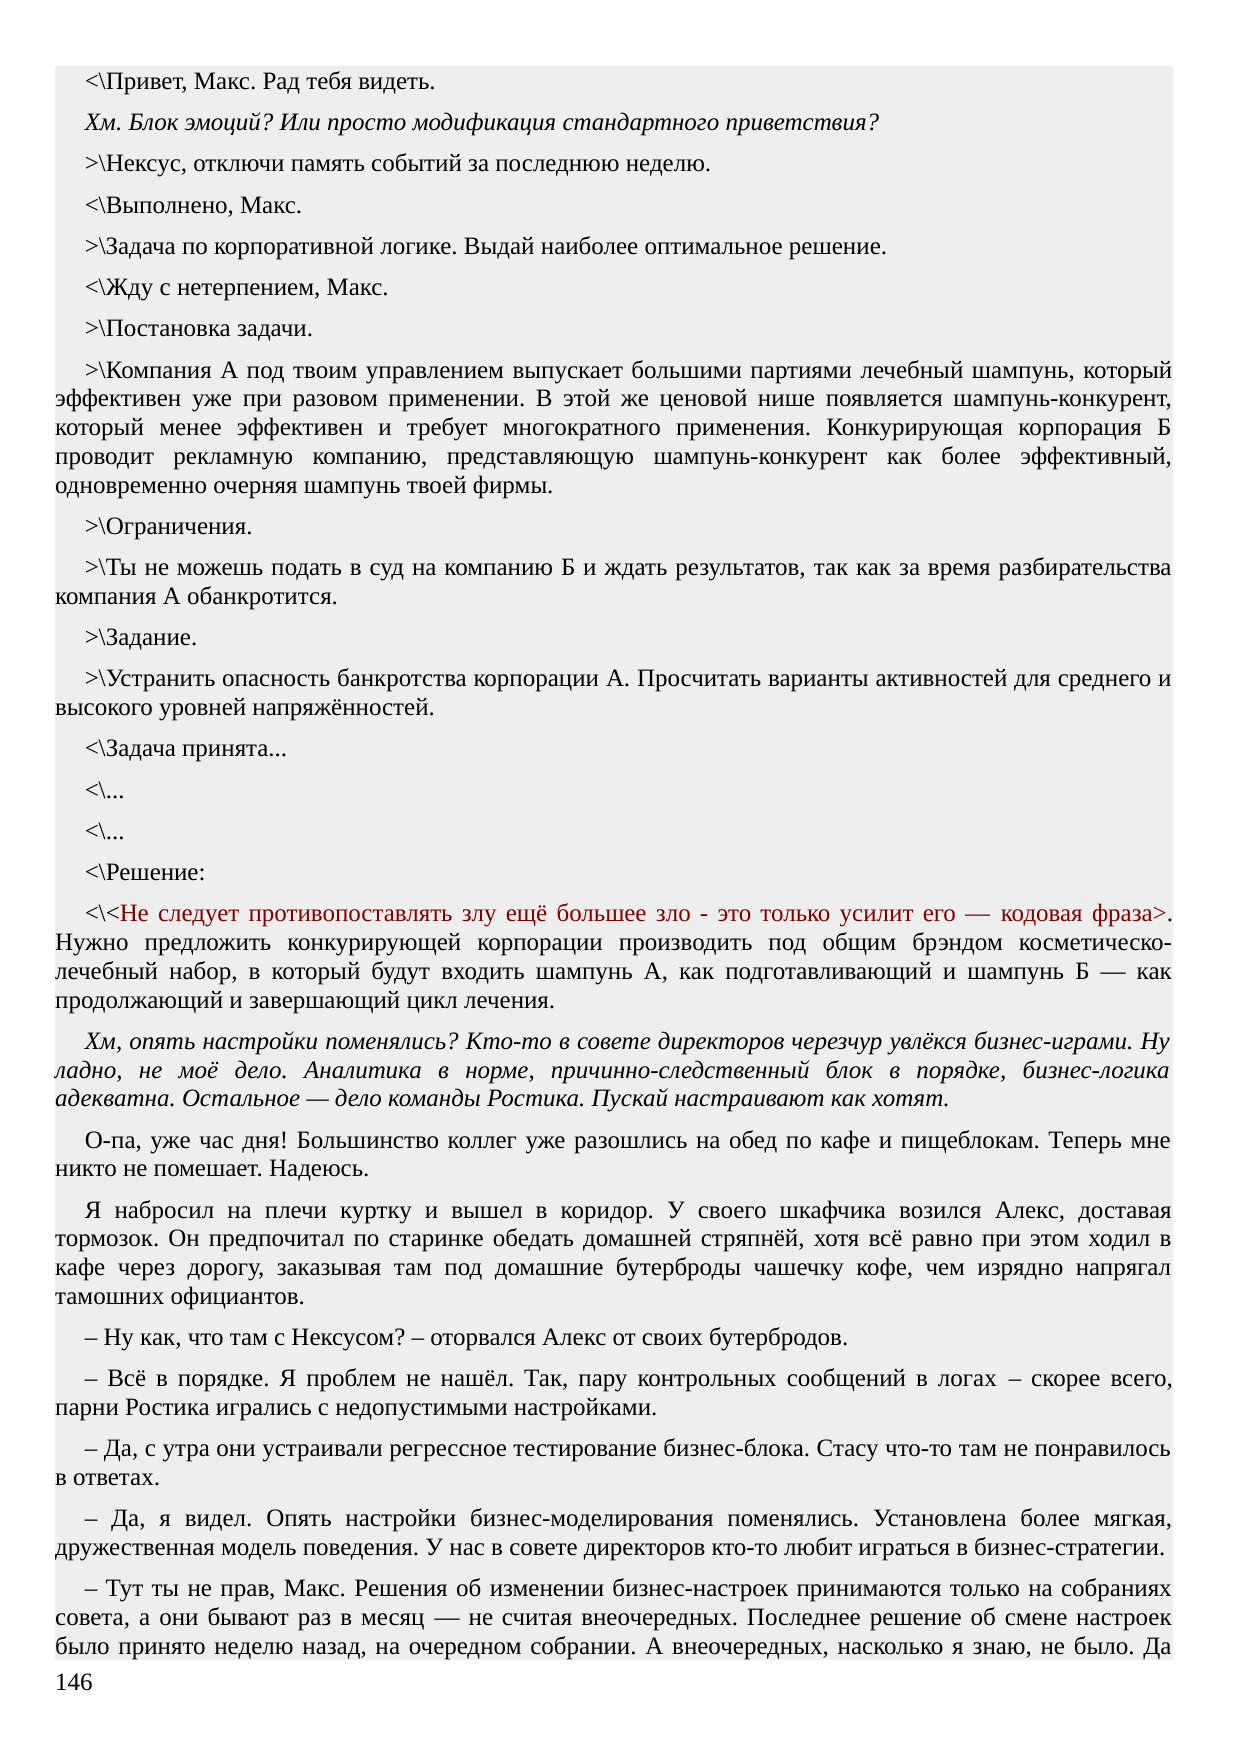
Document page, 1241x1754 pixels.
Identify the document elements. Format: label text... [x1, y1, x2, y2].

text <\<Не следует противопоставлять злу ещё большее зло - это только усилит его — кодовая фраза>. Нужно предложить конкурирующей корпорации производить под общим брэндом косметическо-лечебный набор, в который будут входить шампунь А, как подготавливающий и шампунь Б — как продолжающий и завершающий цикл лечения. [55, 898, 1173, 1013]
text – Ну как, что там с Нексусом? – оторвался Алекс от своих бутербродов. [55, 1322, 1173, 1351]
text Я набросил на плечи куртку и вышел в коридор. У своего шкафчика возился Алекс, доставая тормозок. Он предпочитал по старинке обедать домашней стряпнёй, хотя всё равно при этом ходил в кафе через дорогу, заказывая там под домашние бутерброды чашечку кофе, чем изрядно напрягал тамошних официантов. [55, 1195, 1173, 1310]
text >\Постановка задачи. [55, 313, 1173, 342]
text <\Решение: [55, 857, 1173, 886]
text >\Нексус, отключи память событий за последнюю неделю. [55, 148, 1173, 177]
text >\Задание. [55, 622, 1173, 651]
text – Да, с утра они устраивали регрессное тестирование бизнес-блока. Стасу что-то там не понравилось в ответах. [55, 1433, 1173, 1491]
text <\Привет, Макс. Рад тебя видеть. [55, 66, 1173, 95]
text – Всё в порядке. Я проблем не нашёл. Так, пару контрольных сообщений в логах – скорее всего, парни Ростика игрались с недопустимыми настройками. [55, 1363, 1173, 1421]
text – Да, я видел. Опять настройки бизнес-моделирования поменялись. Установлена более мягкая, дружественная модель поведения. У нас в совете директоров кто-то любит играться в бизнес-стратегии. [55, 1503, 1173, 1561]
text >\Ограничения. [55, 511, 1173, 540]
text Хм. Блок эмоций? Или просто модификация стандартного приветствия? [55, 107, 1173, 136]
text >\Ты не можешь подать в суд на компанию Б и ждать результатов, так как за время разбирательства компания А обанкротится. [55, 552, 1173, 610]
text Хм, опять настройки поменялись? Кто-то в совете директоров черезчур увлёкся бизнес-играми. Ну ладно, не моё дело. Аналитика в норме, причинно-следственный блок в порядке, бизнес-логика адекватна. Остальное — дело команды Ростика. Пускай настраивают как хотят. [55, 1026, 1173, 1112]
text >\Задача по корпоративной логике. Выдай наиболее оптимальное решение. [55, 231, 1173, 260]
text >\Устранить опасность банкротства корпорации А. Просчитать варианты активностей для среднего и высокого уровней напряжённостей. [55, 663, 1173, 721]
text <\Выполнено, Макс. [55, 190, 1173, 218]
text О-па, уже час дня! Большинство коллег уже разошлись на обед по кафе и пищеблокам. Теперь мне никто не помешает. Надеюсь. [55, 1125, 1173, 1182]
text >\Компания А под твоим управлением выпускает большими партиями лечебный шампунь, который эффективен уже при разовом применении. В этой же ценовой нише появляется шампунь-конкурент, который менее эффективен и требует многократного применения. Конкурирующая корпорация Б проводит рекламную компанию, представляющую шампунь-конкурент как более эффективный, одновременно очерняя шампунь твоей фирмы. [55, 355, 1173, 498]
text <\... [55, 816, 1173, 845]
text <\... [55, 775, 1173, 803]
text – Тут ты не прав, Макс. Решения об изменении бизнес-настроек принимаются только на собраниях совета, а они бывают раз в месяц — не считая внеочередных. Последнее решение об смене настроек было принято неделю назад, на очередном собрании. А внеочередных, насколько я знаю, не было. Да [55, 1573, 1173, 1660]
text <\Задача принята... [55, 733, 1173, 762]
text <\Жду с нетерпением, Макс. [55, 272, 1173, 301]
